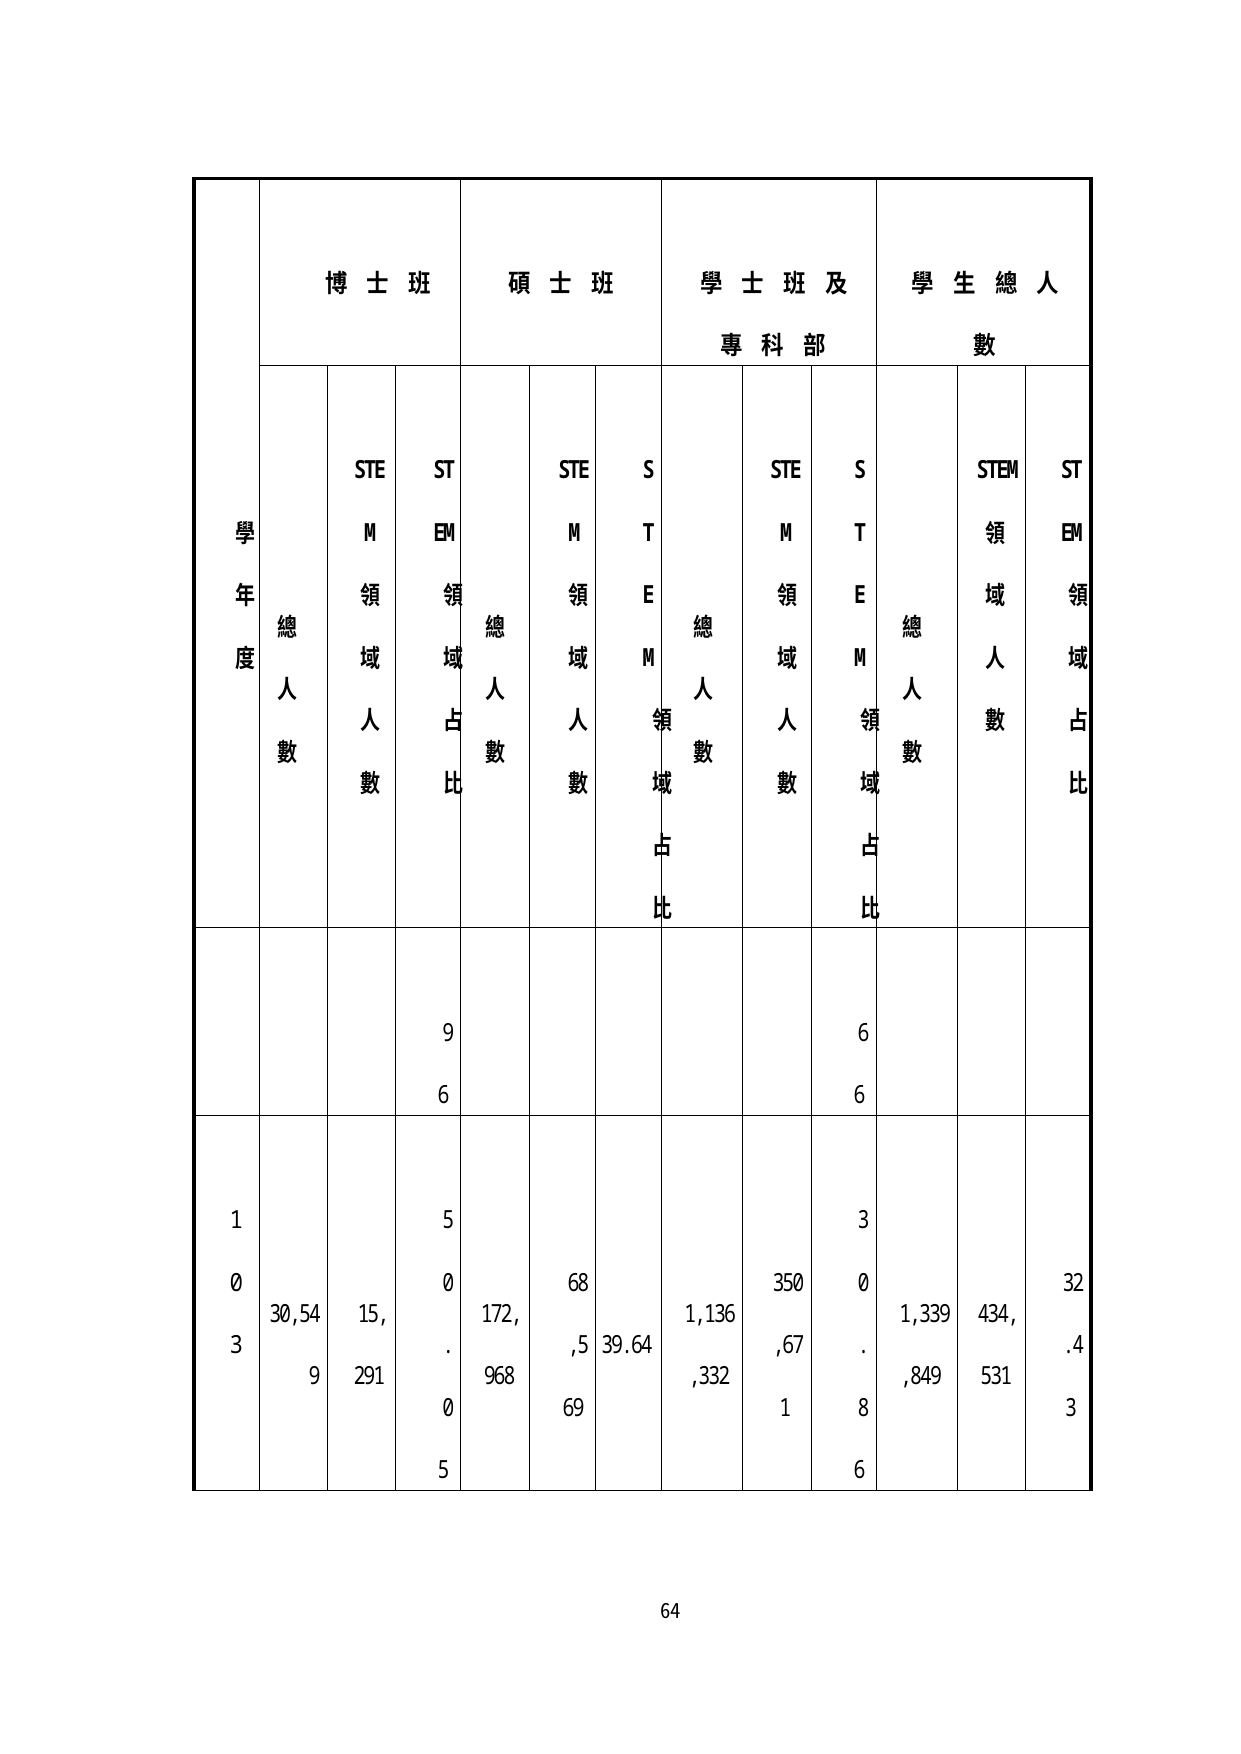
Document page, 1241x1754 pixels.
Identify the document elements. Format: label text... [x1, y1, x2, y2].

table_cell [530, 928, 595, 1115]
table_cell 434,531 [958, 1116, 1025, 1490]
table_cell STEM領域人數 [743, 366, 811, 927]
table_cell STEM領域占比 [396, 366, 460, 927]
table_cell 1,136,332 [662, 1116, 742, 1490]
table_cell [196, 928, 259, 1115]
table_cell 總人數 [260, 366, 327, 927]
table_header 學年度 [196, 180, 259, 927]
table_cell [328, 928, 395, 1115]
table_cell STEM領域人數 [958, 366, 1025, 927]
table_cell STEM領域占比 [812, 366, 876, 927]
table_cell 總人數 [877, 366, 957, 927]
table_header 學生總人數 [877, 180, 1089, 365]
table_cell [461, 928, 529, 1115]
table_cell [596, 928, 661, 1115]
table_header 學士班及專科部 [662, 180, 876, 365]
table_cell 50.05 [396, 1116, 460, 1490]
table_cell [877, 928, 957, 1115]
table_cell 68,569 [530, 1116, 595, 1490]
table_cell 1,339,849 [877, 1116, 957, 1490]
table_cell 總人數 [461, 366, 529, 927]
table_header 博士班 [260, 180, 460, 365]
table_cell 103 [196, 1116, 259, 1490]
table_cell 總人數 [662, 366, 742, 927]
table_cell 66 [812, 928, 876, 1115]
table_header 碩士班 [461, 180, 661, 365]
table_cell 350,671 [743, 1116, 811, 1490]
table_cell 32.43 [1026, 1116, 1089, 1490]
table_cell [260, 928, 327, 1115]
table_cell [743, 928, 811, 1115]
table_cell 30.86 [812, 1116, 876, 1490]
table_cell [1026, 928, 1089, 1115]
table_cell 96 [396, 928, 460, 1115]
table_cell STEM領域占比 [596, 366, 661, 927]
table_cell [662, 928, 742, 1115]
table_cell 30,549 [260, 1116, 327, 1490]
table_cell 172,968 [461, 1116, 529, 1490]
table_cell 15,291 [328, 1116, 395, 1490]
table_cell [958, 928, 1025, 1115]
table_cell STEM領域占比 [1026, 366, 1089, 927]
table_cell 39.64 [596, 1116, 661, 1490]
table_cell STEM領域人數 [530, 366, 595, 927]
table_cell STEM領域人數 [328, 366, 395, 927]
